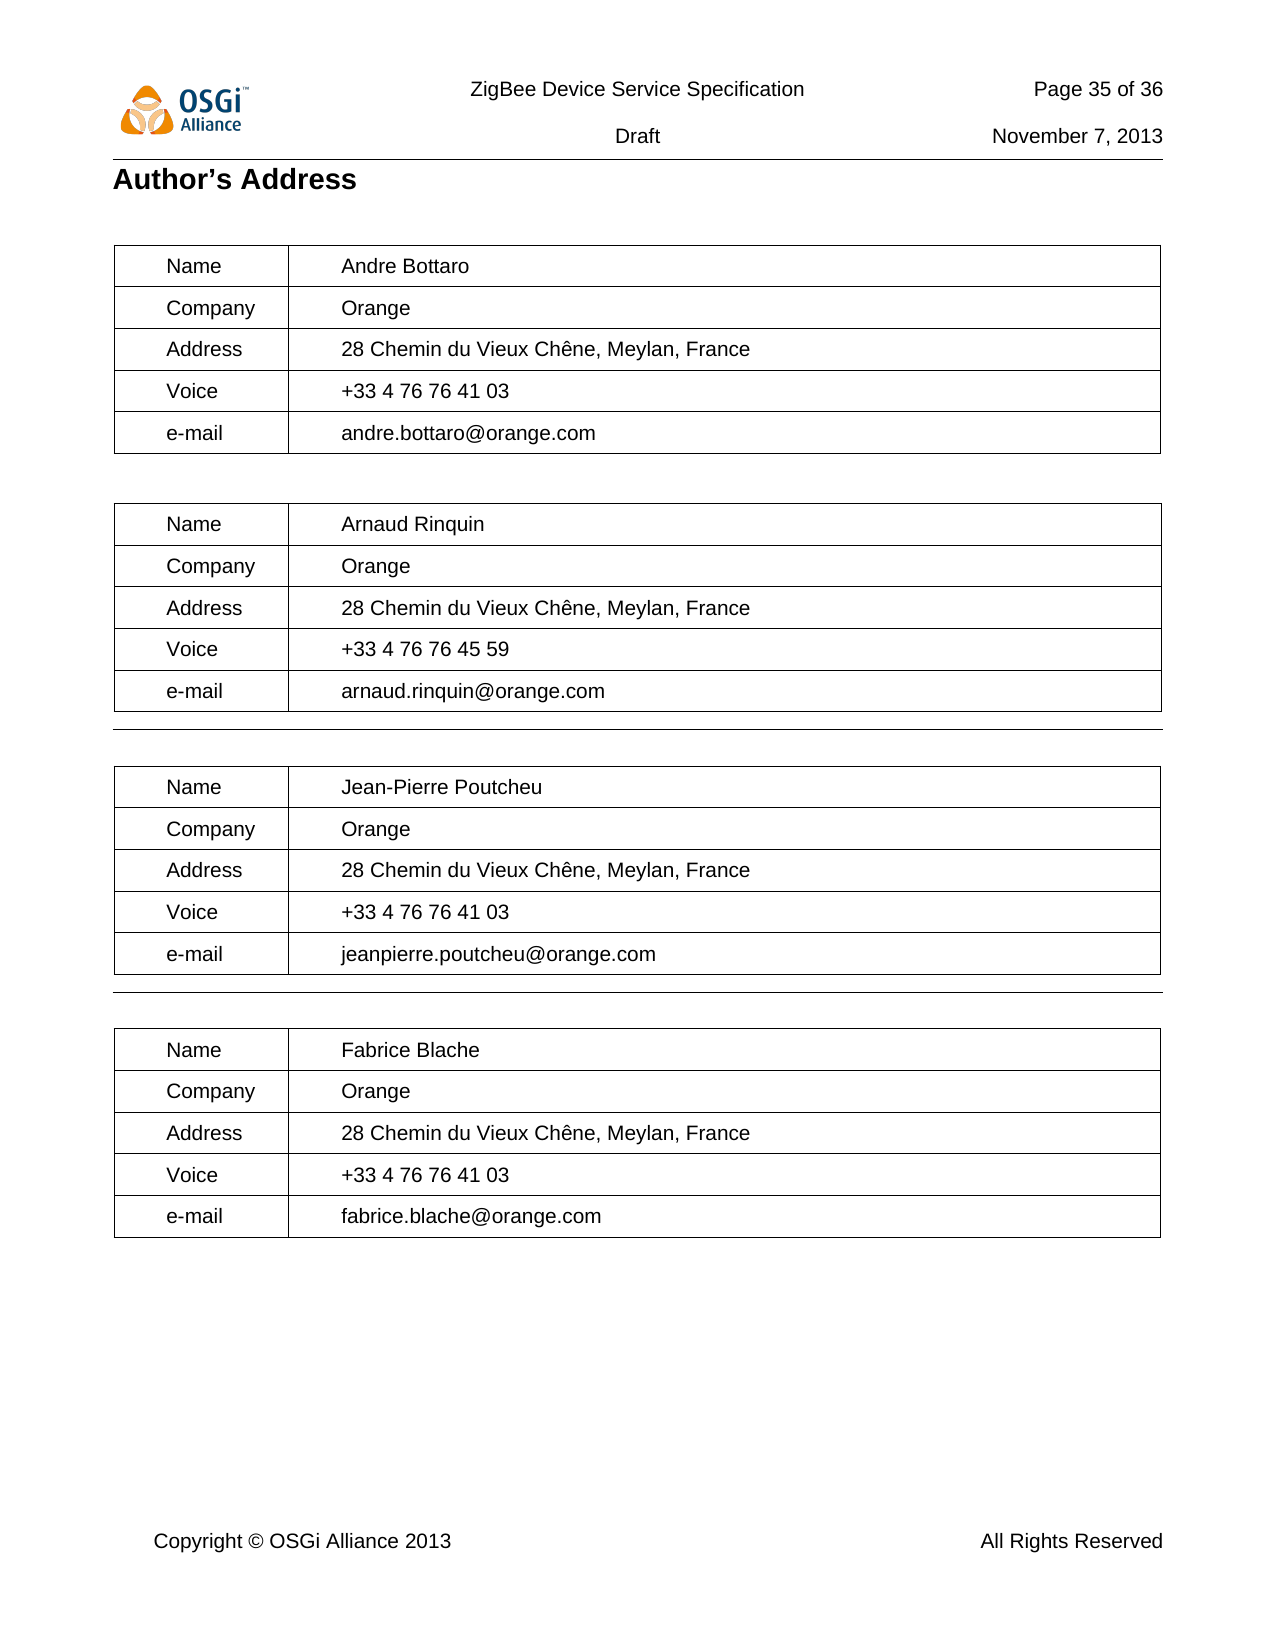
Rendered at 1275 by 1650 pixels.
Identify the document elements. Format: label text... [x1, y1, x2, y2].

table_cell 28 Chemin du Vieux Chêne, Meylan, France [289, 1113, 1160, 1153]
table_cell +33 4 76 76 41 03 [289, 1154, 1160, 1195]
table_cell Orange [289, 808, 1160, 849]
table_cell Orange [289, 287, 1160, 328]
table_cell e-mail [115, 671, 288, 711]
table_cell andre.bottaro@orange.com [289, 412, 1160, 453]
table_cell Voice [115, 1154, 288, 1195]
table_cell Address [115, 1113, 288, 1153]
table_cell arnaud.rinquin@orange.com [289, 671, 1161, 711]
table_cell Company [115, 1071, 288, 1112]
table_cell e-mail [115, 412, 288, 453]
table_cell jeanpierre.poutcheu@orange.com [289, 933, 1160, 974]
table_header Name [115, 1029, 288, 1070]
table_cell Address [115, 329, 288, 369]
table_cell Company [115, 287, 288, 328]
table_cell +33 4 76 76 45 59 [289, 629, 1161, 669]
table_header Fabrice Blache [289, 1029, 1160, 1070]
picture [113, 78, 257, 142]
table_header Jean-Pierre Poutcheu [289, 767, 1160, 807]
table_header Name [115, 504, 288, 544]
table_cell e-mail [115, 1196, 288, 1237]
table_cell +33 4 76 76 41 03 [289, 371, 1160, 411]
table_header Name [115, 246, 288, 286]
table_header Arnaud Rinquin [289, 504, 1161, 544]
table_cell Address [115, 587, 288, 628]
table_header Andre Bottaro [289, 246, 1160, 286]
table_cell 28 Chemin du Vieux Chêne, Meylan, France [289, 850, 1160, 891]
table_cell 28 Chemin du Vieux Chêne, Meylan, France [289, 587, 1161, 628]
table_cell +33 4 76 76 41 03 [289, 892, 1160, 932]
table_cell Company [115, 546, 288, 586]
table_cell e-mail [115, 933, 288, 974]
table_header Name [115, 767, 288, 807]
subtitle Author’s Address [112, 160, 1163, 196]
table_cell Address [115, 850, 288, 891]
table_cell Company [115, 808, 288, 849]
table_cell Orange [289, 546, 1161, 586]
table_cell 28 Chemin du Vieux Chêne, Meylan, France [289, 329, 1160, 369]
table_cell Voice [115, 371, 288, 411]
table_cell fabrice.blache@orange.com [289, 1196, 1160, 1237]
table_cell Voice [115, 892, 288, 932]
table_cell Voice [115, 629, 288, 669]
table_cell Orange [289, 1071, 1160, 1112]
